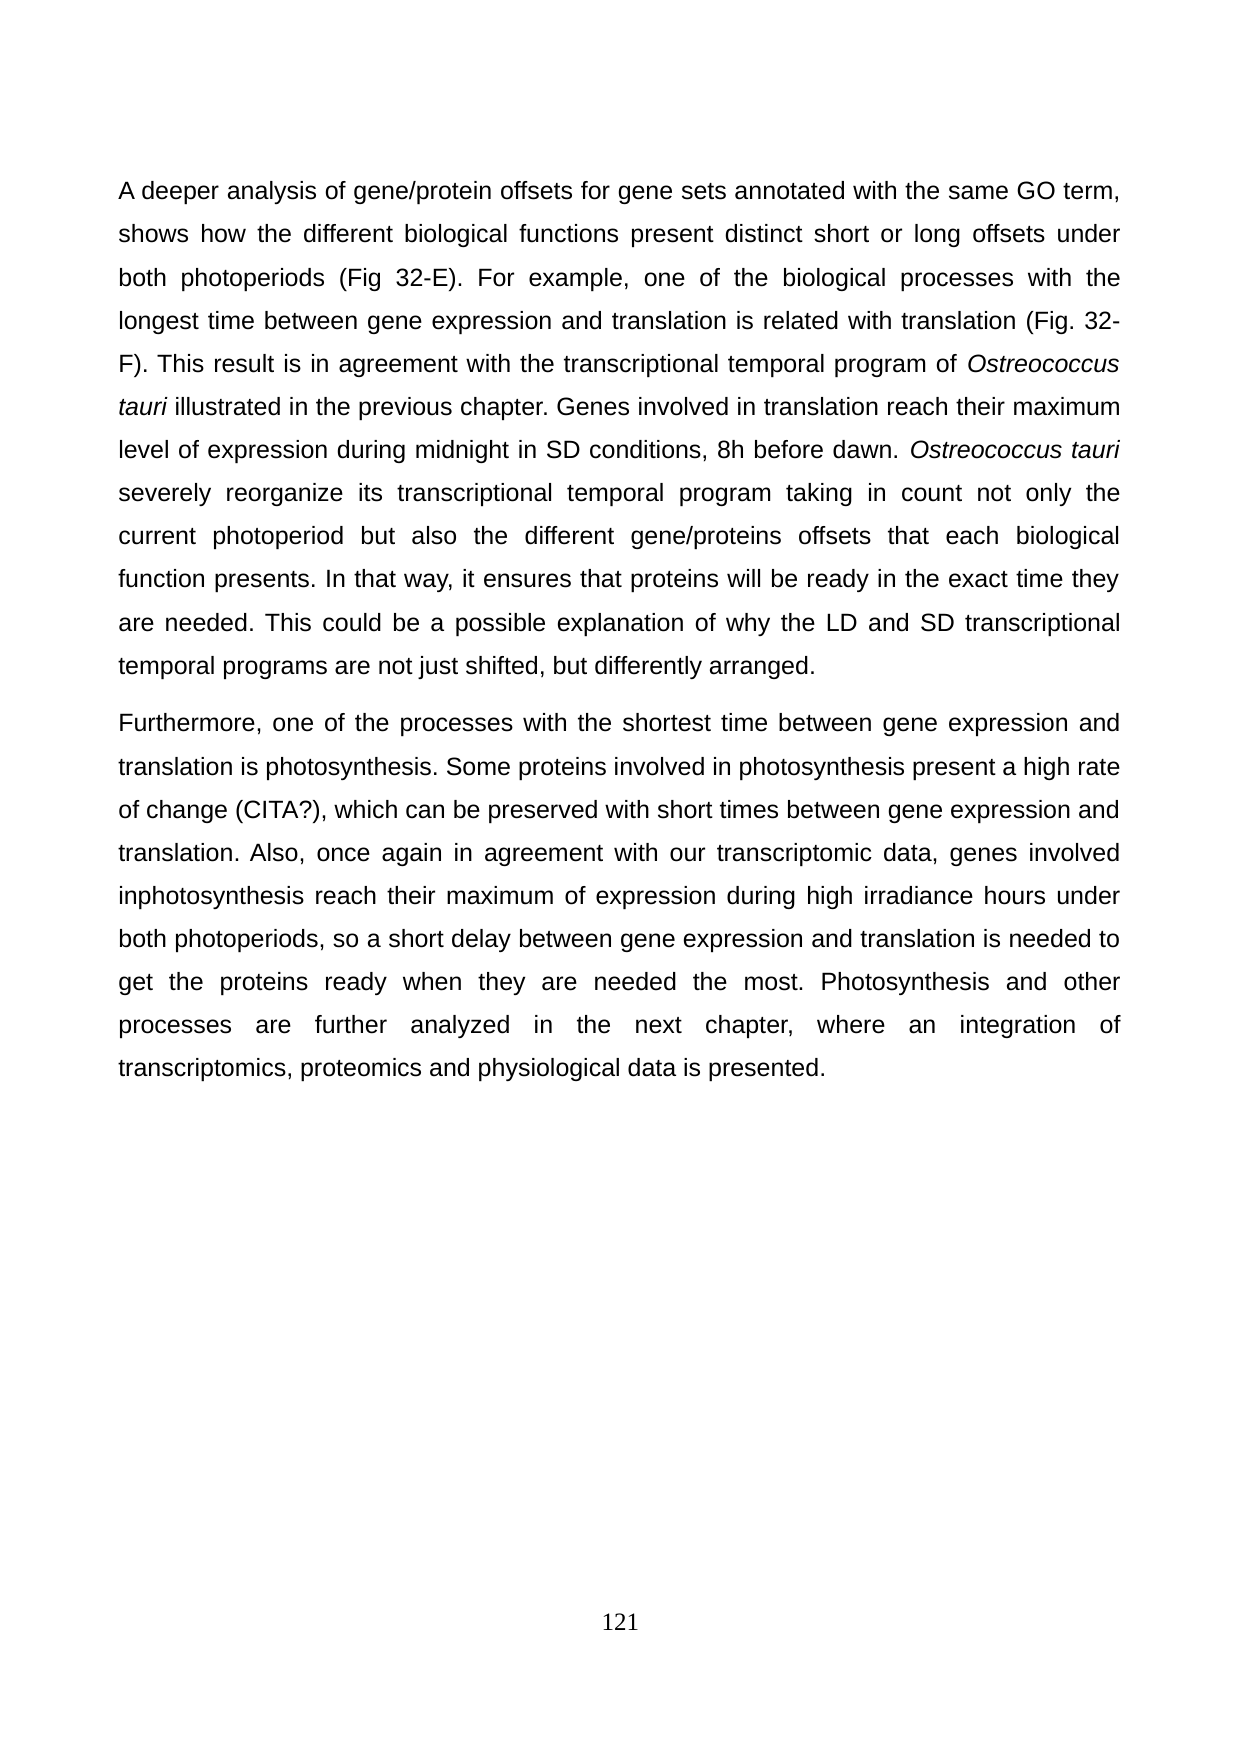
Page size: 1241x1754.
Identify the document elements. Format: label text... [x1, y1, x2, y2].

text A deeper analysis of gene/protein offsets for gene sets annotated with the same GO term, shows how the different biological functions present distinct short or long offsets under both photoperiods (Fig 32-E). For example, one of the biological processes with the longest time between gene expression and translation is related with translation (Fig. 32-F). This result is in agreement with the transcriptional temporal program of Ostreococcus tauri illustrated in the previous chapter. Genes involved in translation reach their maximum level of expression during midnight in SD conditions, 8h before dawn. Ostreococcus tauri severely reorganize its transcriptional temporal program taking in count not only the current photoperiod but also the different gene/proteins offsets that each biological function presents. In that way, it ensures that proteins will be ready in the exact time they are needed. This could be a possible explanation of why the LD and SD transcriptional temporal programs are not just shifted, but differently arranged. [118, 176, 1122, 679]
text Furthermore, one of the processes with the shortest time between gene expression and translation is photosynthesis. Some proteins involved in photosynthesis present a high rate of change (CITA?), which can be preserved with short times between gene expression and translation. Also, once again in agreement with our transcriptomic data, genes involved inphotosynthesis reach their maximum of expression during high irradiance hours under both photoperiods, so a short delay between gene expression and translation is needed to get the proteins ready when they are needed the most. Photosynthesis and other processes are further analyzed in the next chapter, where an integration of transcriptomics, proteomics and physiological data is presented. [118, 708, 1122, 1082]
